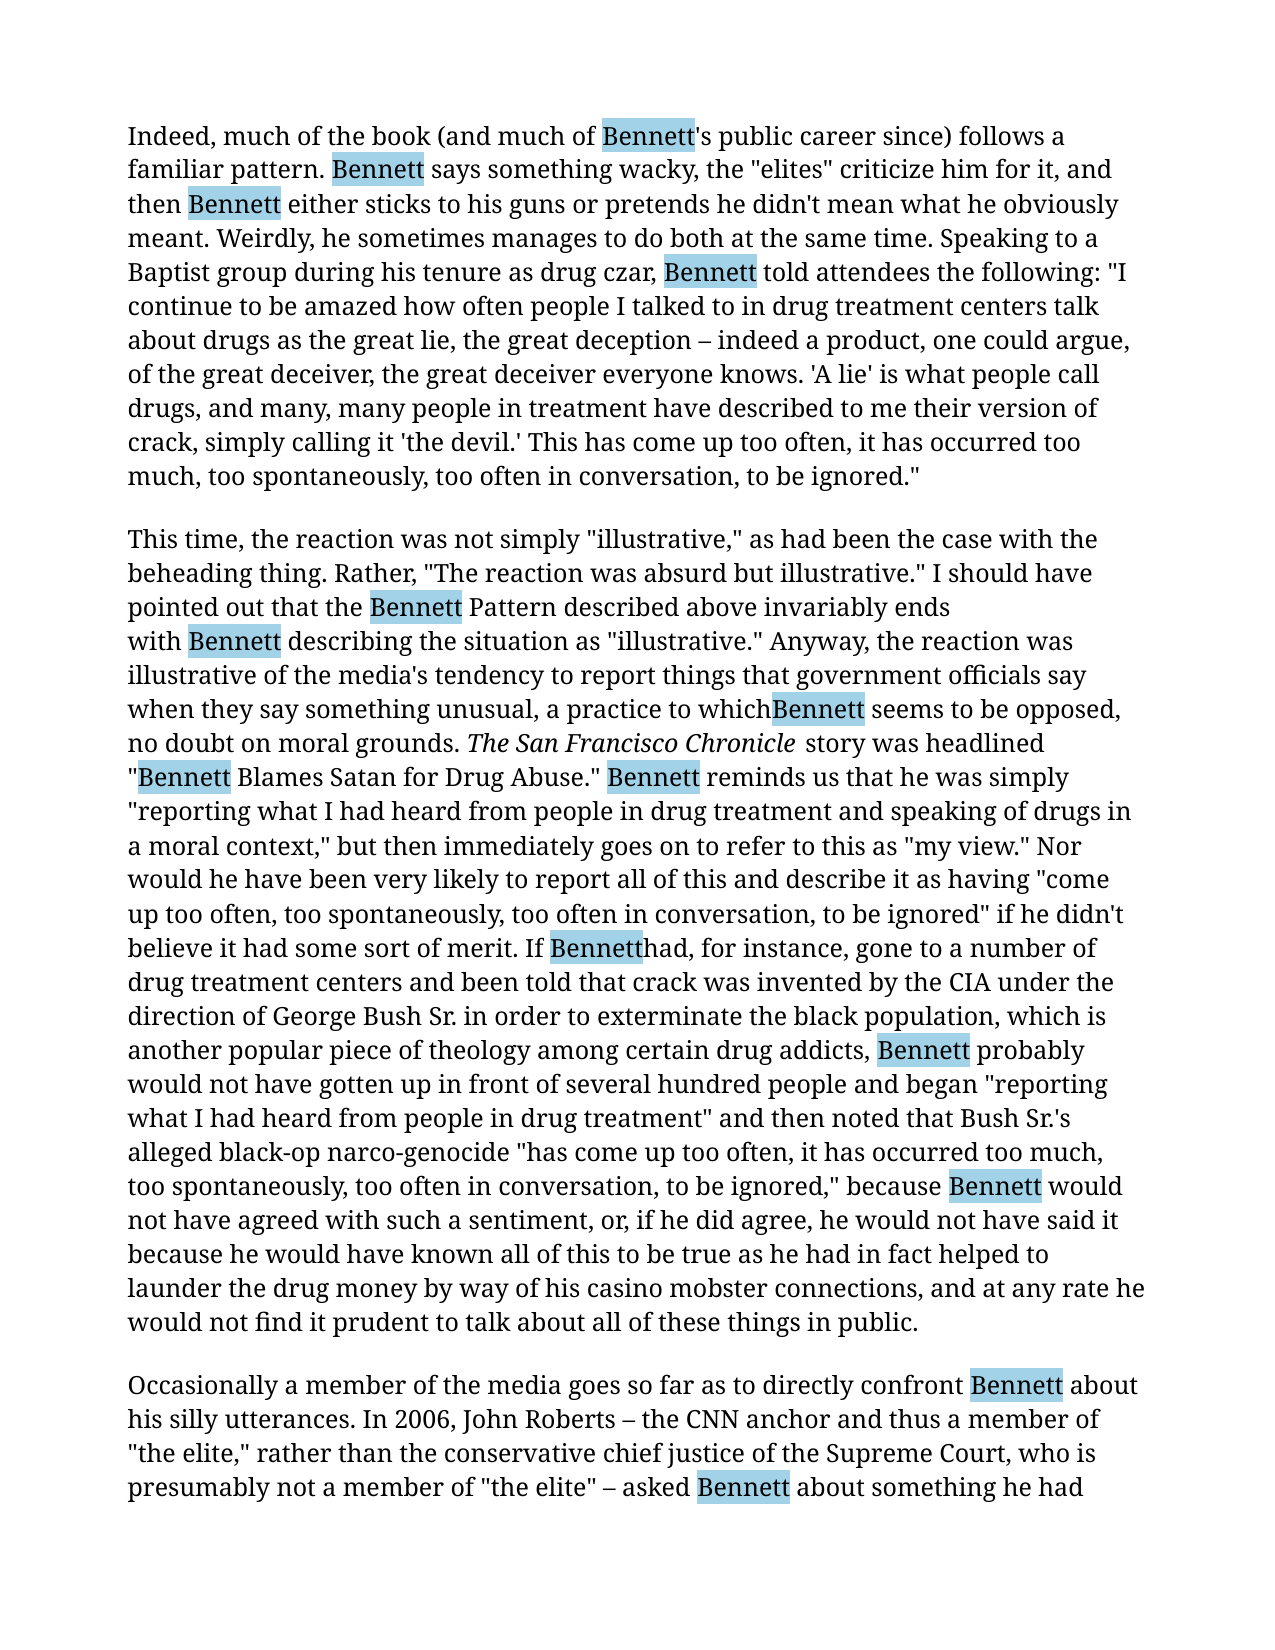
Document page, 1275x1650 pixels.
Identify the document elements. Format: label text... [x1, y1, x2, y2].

text This time, the reaction was not simply "illustrative," as had been the case with the beheading thing. Rather, "The reaction was absurd but illustrative." I should have pointed out that the Bennett Pattern described above invariably ends with Bennett describing the situation as "illustrative." Anyway, the reaction was illustrative of the media's tendency to report things that government officials say when they say something unusual, a practice to whichBennett seems to be opposed, no doubt on moral grounds. The San Francisco Chronicle story was headlined "Bennett Blames Satan for Drug Abuse." Bennett reminds us that he was simply "reporting what I had heard from people in drug treatment and speaking of drugs in a moral context," but then immediately goes on to refer to this as "my view." Nor would he have been very likely to report all of this and describe it as having "come up too often, too spontaneously, too often in conversation, to be ignored" if he didn't believe it had some sort of merit. If Bennetthad, for instance, gone to a number of drug treatment centers and been told that crack was invented by the CIA under the direction of George Bush Sr. in order to exterminate the black population, which is another popular piece of theology among certain drug addicts, Bennett probably would not have gotten up in front of several hundred people and began "reporting what I had heard from people in drug treatment" and then noted that Bush Sr.'s alleged black-op narco-genocide "has come up too often, it has occurred too much, too spontaneously, too often in conversation, to be ignored," because Bennett would not have agreed with such a sentiment, or, if he did agree, he would not have said it because he would have known all of this to be true as he had in fact helped to launder the drug money by way of his casino mobster connections, and at any rate he would not find it prudent to talk about all of these things in public. [127, 522, 1147, 1339]
text Occasionally a member of the media goes so far as to directly confront Bennett about his silly utterances. In 2006, John Roberts – the CNN anchor and thus a member of "the elite," rather than the conservative chief justice of the Supreme Court, who is presumably not a member of "the elite" – asked Bennett about something he had [127, 1368, 1147, 1504]
text Indeed, much of the book (and much of Bennett's public career since) follows a familiar pattern. Bennett says something wacky, the "elites" criticize him for it, and then Bennett either sticks to his guns or pretends he didn't mean what he obviously meant. Weirdly, he sometimes manages to do both at the same time. Speaking to a Baptist group during his tenure as drug czar, Bennett told attendees the following: "I continue to be amazed how often people I talked to in drug treatment centers talk about drugs as the great lie, the great deception – indeed a product, one could argue, of the great deceiver, the great deceiver everyone knows. 'A lie' is what people call drugs, and many, many people in treatment have described to me their version of crack, simply calling it 'the devil.' This has come up too often, it has occurred too much, too spontaneously, too often in conversation, to be ignored." [127, 118, 1147, 493]
